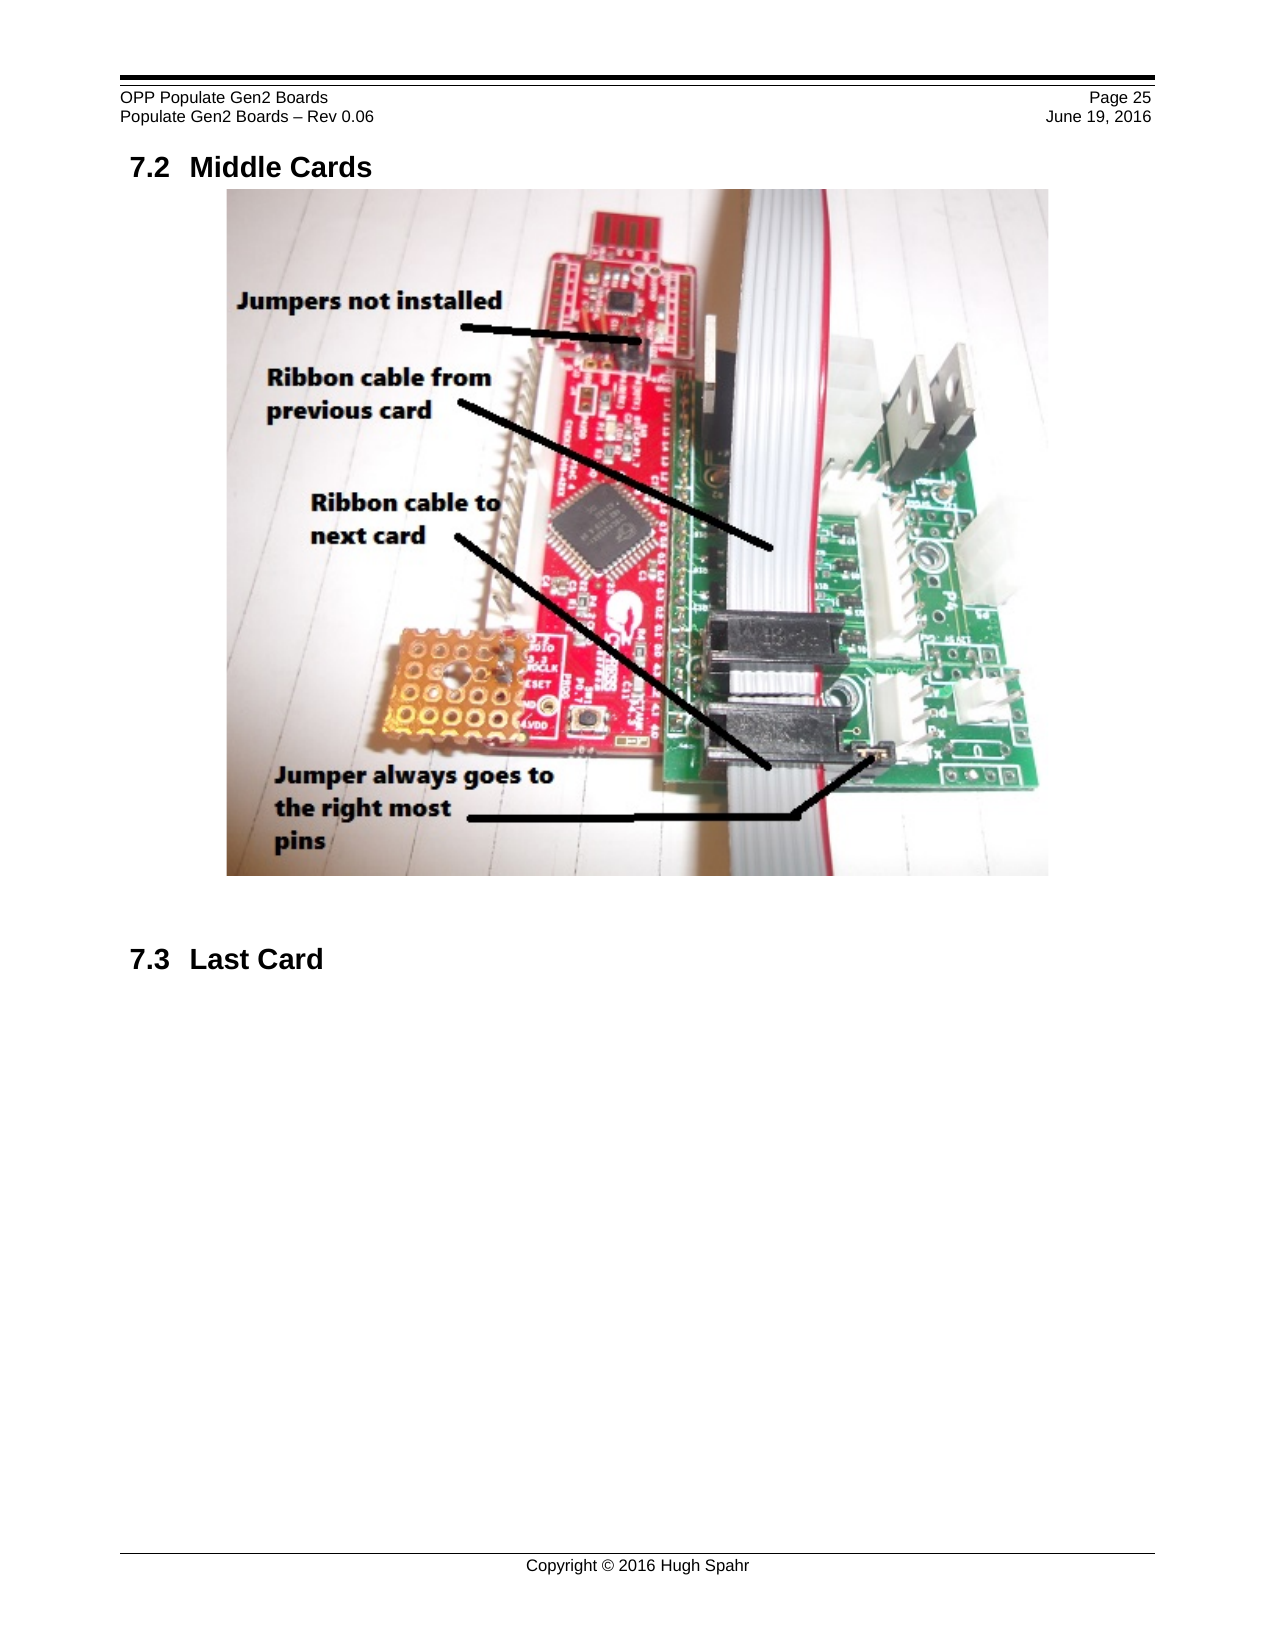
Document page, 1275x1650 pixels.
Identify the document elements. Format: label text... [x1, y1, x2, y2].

picture [226, 189, 1049, 876]
subtitle Middle Cards [129, 150, 1155, 183]
subtitle Last Card [129, 942, 1155, 976]
